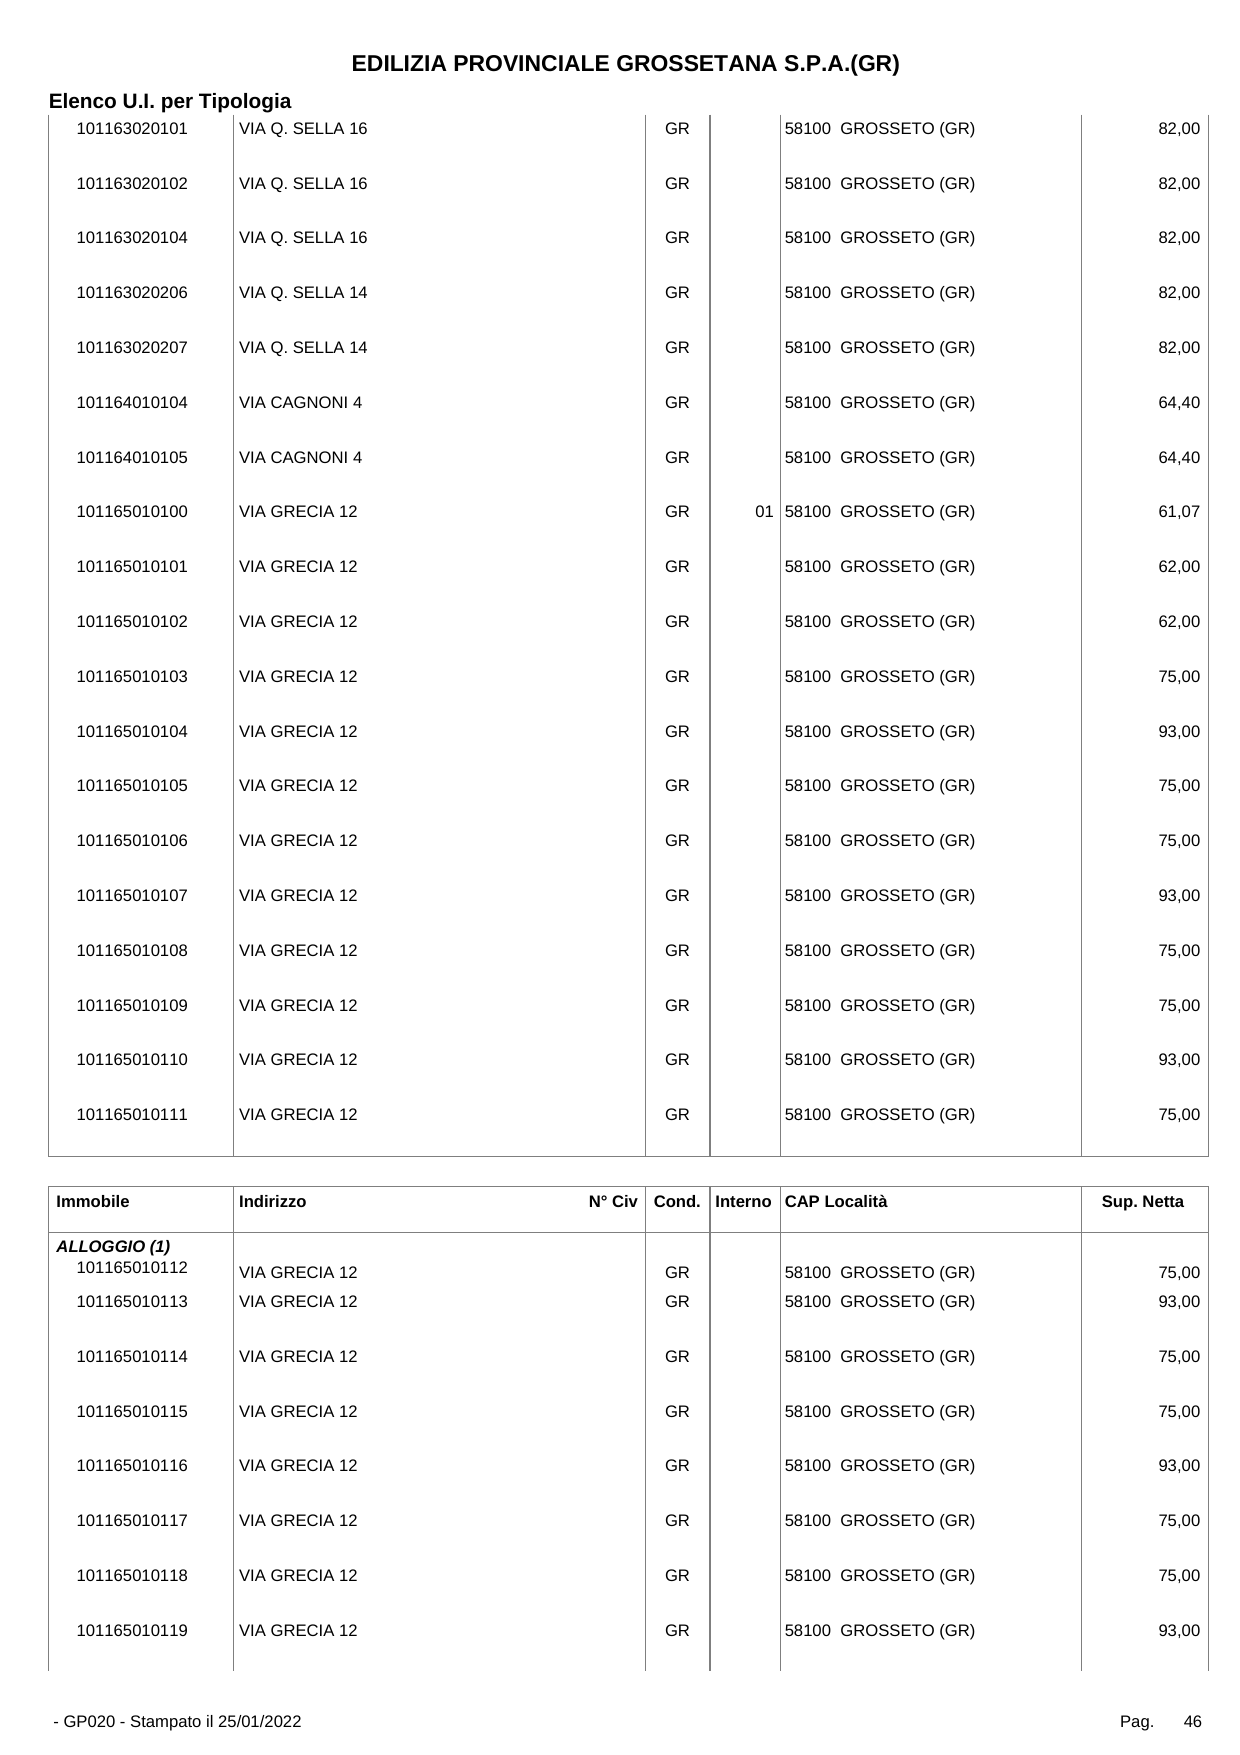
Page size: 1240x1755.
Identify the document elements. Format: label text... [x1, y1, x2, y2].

table_cell 58100 GROSSETO (GR) [781, 772, 1081, 827]
table_cell [589, 169, 645, 224]
table_cell VIA GRECIA 12 [234, 1452, 588, 1507]
table_cell [711, 553, 780, 608]
table_cell 75,00 [1082, 936, 1208, 991]
table_cell VIA GRECIA 12 [234, 1101, 588, 1156]
table_cell [589, 663, 645, 717]
table_cell 93,00 [1082, 717, 1208, 772]
table_cell VIA GRECIA 12 [234, 608, 588, 662]
table_cell 82,00 [1082, 169, 1208, 224]
table_cell GR [646, 498, 709, 553]
table_cell [711, 1046, 780, 1101]
table_cell [589, 608, 645, 662]
table_cell 101165010119 [49, 1616, 233, 1671]
table_cell 101164010105 [49, 443, 233, 498]
table_cell 101165010118 [49, 1562, 233, 1616]
table_cell 62,00 [1082, 608, 1208, 662]
table_cell GR [646, 1507, 709, 1562]
table_cell VIA GRECIA 12 [234, 663, 588, 717]
table_cell VIA Q. SELLA 16 [234, 169, 588, 224]
table_cell [711, 1233, 780, 1288]
table_cell 58100 GROSSETO (GR) [781, 608, 1081, 662]
table_cell VIA GRECIA 12 [234, 1397, 588, 1452]
table_cell [589, 882, 645, 936]
table_cell 82,00 [1082, 224, 1208, 279]
table_cell VIA Q. SELLA 14 [234, 279, 588, 334]
table_cell 58100 GROSSETO (GR) [781, 553, 1081, 608]
table_cell [589, 991, 645, 1046]
table_cell GR [646, 772, 709, 827]
table_cell [589, 334, 645, 388]
table_cell GR [646, 1046, 709, 1101]
table_cell GR [646, 443, 709, 498]
table_cell [589, 498, 645, 553]
table_cell GR [646, 1233, 709, 1288]
table_cell [711, 936, 780, 991]
table_cell 101165010114 [49, 1343, 233, 1397]
table_cell VIA GRECIA 12 [234, 553, 588, 608]
table_cell [589, 443, 645, 498]
table_cell 101163020206 [49, 279, 233, 334]
table_header CAP Località [781, 1187, 1081, 1232]
table_cell GR [646, 115, 709, 169]
table_cell 64,40 [1082, 389, 1208, 443]
table_cell 58100 GROSSETO (GR) [781, 1101, 1081, 1156]
table_cell 75,00 [1082, 1562, 1208, 1616]
table_cell [711, 1507, 780, 1562]
table_cell VIA GRECIA 12 [234, 1616, 588, 1671]
table_cell 58100 GROSSETO (GR) [781, 1562, 1081, 1616]
table_cell [711, 1452, 780, 1507]
table_cell [711, 115, 780, 169]
table_cell 101165010113 [49, 1288, 233, 1342]
table_header Sup. Netta [1082, 1187, 1208, 1232]
table_cell [711, 169, 780, 224]
table_cell 75,00 [1082, 1233, 1208, 1288]
table_cell 58100 GROSSETO (GR) [781, 498, 1081, 553]
table_cell VIA GRECIA 12 [234, 1046, 588, 1101]
table_cell [711, 1288, 780, 1342]
table_cell GR [646, 389, 709, 443]
table_cell GR [646, 279, 709, 334]
table_cell [589, 1343, 645, 1397]
table_cell 101165010116 [49, 1452, 233, 1507]
table_cell 75,00 [1082, 663, 1208, 717]
table_cell 58100 GROSSETO (GR) [781, 389, 1081, 443]
table_cell [711, 1397, 780, 1452]
table_cell 101165010110 [49, 1046, 233, 1101]
table_cell 101165010100 [49, 498, 233, 553]
table_cell VIA GRECIA 12 [234, 827, 588, 882]
table_cell [711, 224, 780, 279]
table_cell 58100 GROSSETO (GR) [781, 279, 1081, 334]
table_cell GR [646, 936, 709, 991]
table_cell 75,00 [1082, 1507, 1208, 1562]
table_cell 58100 GROSSETO (GR) [781, 169, 1081, 224]
table_cell [711, 608, 780, 662]
table_cell 58100 GROSSETO (GR) [781, 1046, 1081, 1101]
table_cell 101165010104 [49, 717, 233, 772]
table_cell 58100 GROSSETO (GR) [781, 1288, 1081, 1342]
table_header Cond. [646, 1187, 709, 1232]
table_cell GR [646, 1616, 709, 1671]
table_cell VIA GRECIA 12 [234, 1288, 588, 1342]
table_cell [711, 279, 780, 334]
table_cell 93,00 [1082, 1046, 1208, 1101]
table_cell [589, 1046, 645, 1101]
table_cell GR [646, 663, 709, 717]
table_cell [589, 1101, 645, 1156]
table_cell 58100 GROSSETO (GR) [781, 1452, 1081, 1507]
table_cell [589, 389, 645, 443]
table_cell 101165010108 [49, 936, 233, 991]
table_cell VIA GRECIA 12 [234, 498, 588, 553]
table_cell 75,00 [1082, 772, 1208, 827]
table_cell 101163020101 [49, 115, 233, 169]
table_cell 75,00 [1082, 1101, 1208, 1156]
table_cell 58100 GROSSETO (GR) [781, 663, 1081, 717]
table_cell [711, 1343, 780, 1397]
table_cell [589, 115, 645, 169]
table_cell 101165010101 [49, 553, 233, 608]
table_cell VIA CAGNONI 4 [234, 443, 588, 498]
table_cell 75,00 [1082, 827, 1208, 882]
table_cell GR [646, 1452, 709, 1507]
table_cell [589, 1562, 645, 1616]
table_cell 82,00 [1082, 115, 1208, 169]
table_cell GR [646, 1562, 709, 1616]
table_cell [589, 1288, 645, 1342]
table_cell 58100 GROSSETO (GR) [781, 827, 1081, 882]
table_cell 58100 GROSSETO (GR) [781, 224, 1081, 279]
table_cell [589, 1397, 645, 1452]
table_cell VIA GRECIA 12 [234, 1507, 588, 1562]
table_cell GR [646, 169, 709, 224]
table_cell 101165010117 [49, 1507, 233, 1562]
table_cell 93,00 [1082, 882, 1208, 936]
table_cell 101165010109 [49, 991, 233, 1046]
table_cell [711, 443, 780, 498]
table_cell 75,00 [1082, 1343, 1208, 1397]
table_cell 61,07 [1082, 498, 1208, 553]
table_cell 58100 GROSSETO (GR) [781, 991, 1081, 1046]
table_cell 101165010103 [49, 663, 233, 717]
table_cell VIA Q. SELLA 16 [234, 224, 588, 279]
table_cell [589, 1233, 645, 1288]
table_cell [711, 663, 780, 717]
table_cell 75,00 [1082, 991, 1208, 1046]
table_cell 58100 GROSSETO (GR) [781, 115, 1081, 169]
table_cell VIA GRECIA 12 [234, 1233, 588, 1288]
table_cell 93,00 [1082, 1288, 1208, 1342]
table_cell GR [646, 1343, 709, 1397]
table_cell VIA GRECIA 12 [234, 1343, 588, 1397]
table_cell 58100 GROSSETO (GR) [781, 443, 1081, 498]
table_cell 101165010107 [49, 882, 233, 936]
table_cell 101165010111 [49, 1101, 233, 1156]
table_cell GR [646, 1101, 709, 1156]
table_cell [711, 827, 780, 882]
table_cell [589, 1452, 645, 1507]
table_cell [711, 1101, 780, 1156]
table_cell GR [646, 882, 709, 936]
table_cell GR [646, 608, 709, 662]
table_cell VIA GRECIA 12 [234, 772, 588, 827]
table_cell VIA GRECIA 12 [234, 882, 588, 936]
table_cell [711, 334, 780, 388]
table_cell VIA GRECIA 12 [234, 1562, 588, 1616]
table_header Indirizzo [234, 1187, 588, 1232]
table_cell 58100 GROSSETO (GR) [781, 936, 1081, 991]
table_cell 58100 GROSSETO (GR) [781, 1507, 1081, 1562]
table_cell 101165010105 [49, 772, 233, 827]
table_cell 101163020102 [49, 169, 233, 224]
table_cell 58100 GROSSETO (GR) [781, 882, 1081, 936]
table_cell 101163020104 [49, 224, 233, 279]
table_cell 58100 GROSSETO (GR) [781, 1233, 1081, 1288]
table_cell GR [646, 991, 709, 1046]
table_cell [589, 772, 645, 827]
table_cell GR [646, 553, 709, 608]
table_cell VIA CAGNONI 4 [234, 389, 588, 443]
table_cell 64,40 [1082, 443, 1208, 498]
table_cell 62,00 [1082, 553, 1208, 608]
table_cell 75,00 [1082, 1397, 1208, 1452]
table_cell GR [646, 224, 709, 279]
table_cell GR [646, 717, 709, 772]
table_cell 82,00 [1082, 279, 1208, 334]
table_cell 93,00 [1082, 1452, 1208, 1507]
table_cell 58100 GROSSETO (GR) [781, 1397, 1081, 1452]
table_cell [589, 279, 645, 334]
table_cell 101165010102 [49, 608, 233, 662]
table_cell ALLOGGIO (1) 101165010112 [49, 1233, 233, 1288]
table_cell VIA GRECIA 12 [234, 936, 588, 991]
table_cell 101165010106 [49, 827, 233, 882]
table_cell GR [646, 1397, 709, 1452]
table_cell 58100 GROSSETO (GR) [781, 717, 1081, 772]
table_cell [589, 1616, 645, 1671]
table_cell [711, 882, 780, 936]
table_cell GR [646, 334, 709, 388]
table_cell [711, 772, 780, 827]
table_cell 58100 GROSSETO (GR) [781, 334, 1081, 388]
table_cell [589, 936, 645, 991]
table_cell 58100 GROSSETO (GR) [781, 1616, 1081, 1671]
table_cell 01 [711, 498, 780, 553]
table_cell 58100 GROSSETO (GR) [781, 1343, 1081, 1397]
table_cell 82,00 [1082, 334, 1208, 388]
table_header N° Civ [589, 1187, 645, 1232]
table_cell VIA GRECIA 12 [234, 991, 588, 1046]
table_header Immobile [49, 1187, 233, 1232]
table_cell GR [646, 827, 709, 882]
table_cell [711, 717, 780, 772]
table_cell 101164010104 [49, 389, 233, 443]
table_cell [589, 553, 645, 608]
table_cell VIA GRECIA 12 [234, 717, 588, 772]
table_cell [589, 827, 645, 882]
table_cell [589, 224, 645, 279]
table_cell [589, 717, 645, 772]
table_cell 101165010115 [49, 1397, 233, 1452]
table_cell [711, 991, 780, 1046]
table_cell [589, 1507, 645, 1562]
table_cell [711, 389, 780, 443]
table_header Interno [711, 1187, 780, 1232]
table_cell VIA Q. SELLA 16 [234, 115, 588, 169]
table_cell 93,00 [1082, 1616, 1208, 1671]
table_cell VIA Q. SELLA 14 [234, 334, 588, 388]
table_cell [711, 1562, 780, 1616]
table_cell GR [646, 1288, 709, 1342]
table_cell 101163020207 [49, 334, 233, 388]
table_cell [711, 1616, 780, 1671]
